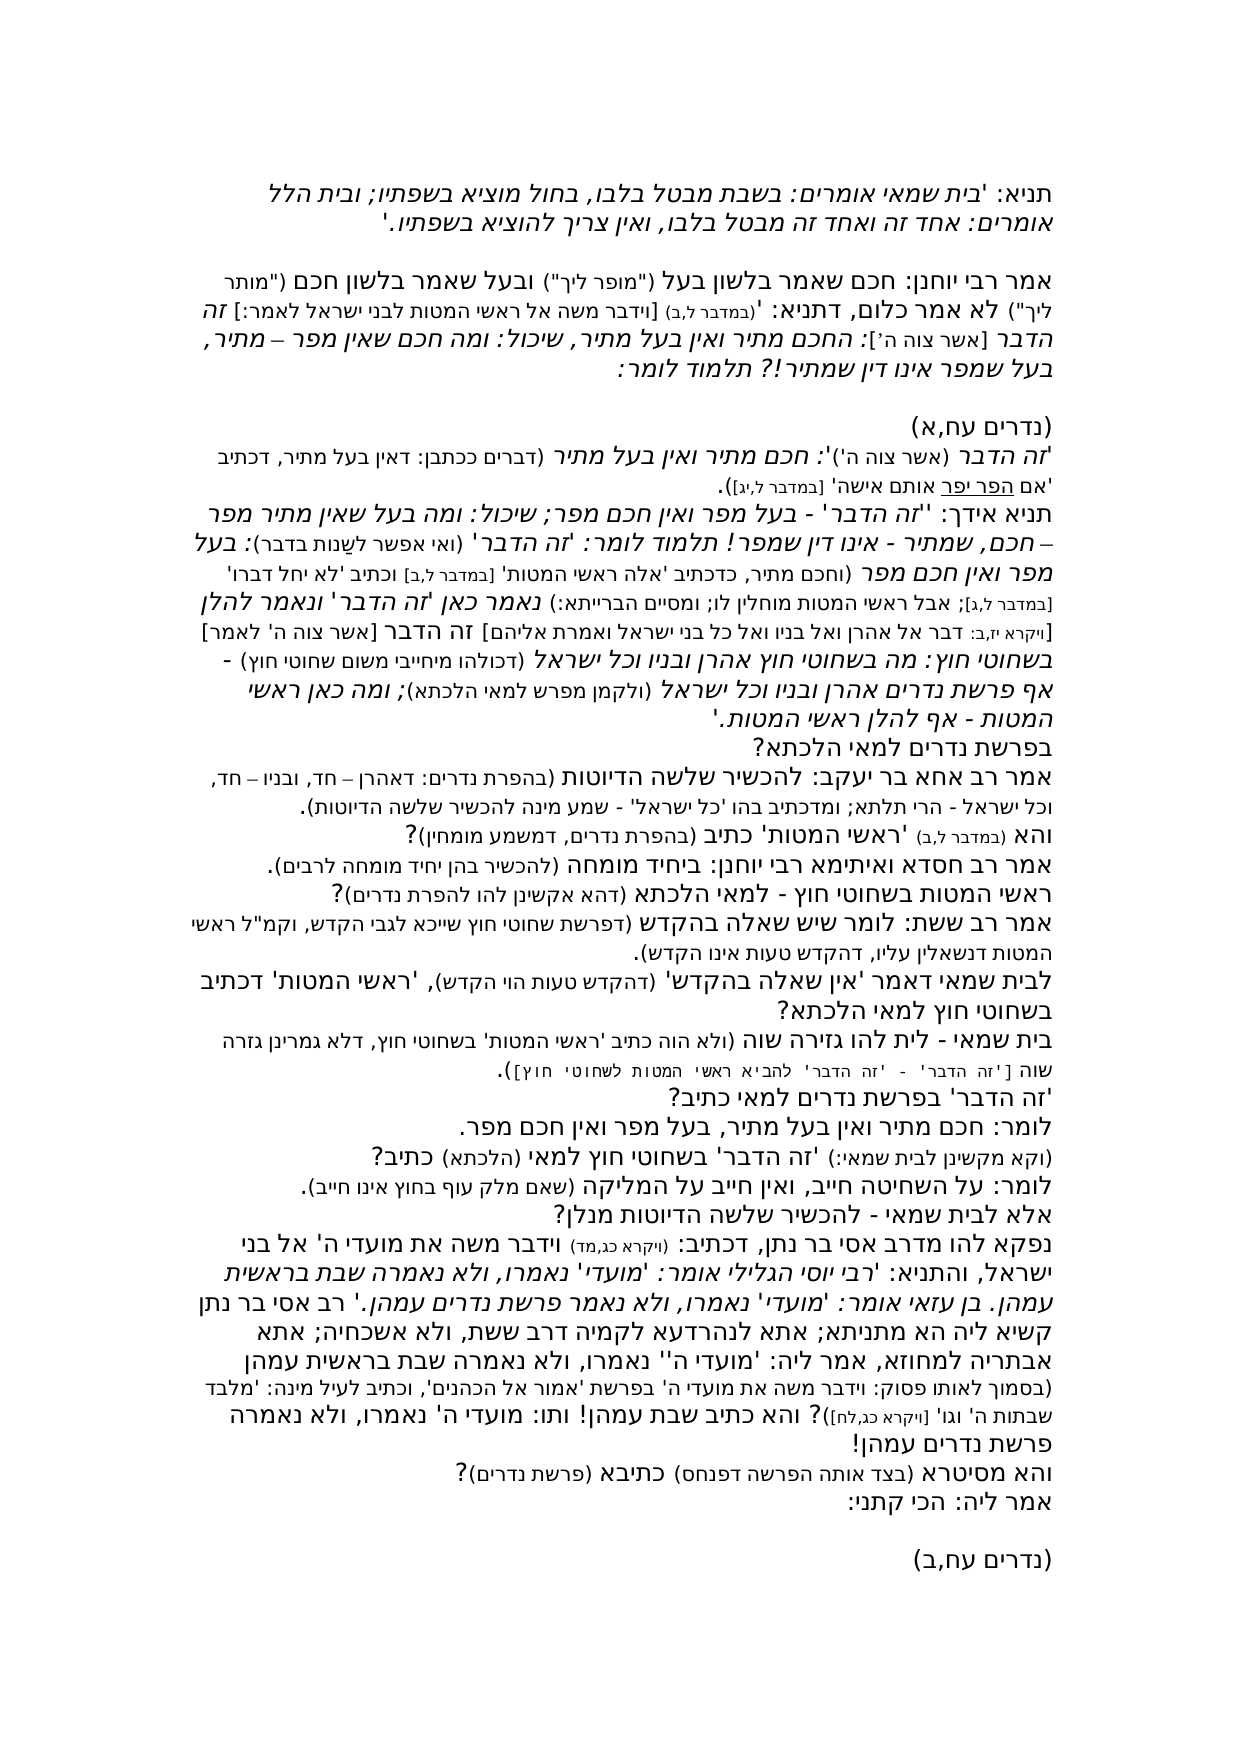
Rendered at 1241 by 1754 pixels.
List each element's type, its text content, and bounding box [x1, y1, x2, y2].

text אמר רב חסדא ואיתימא רבי יוחנן: ביחיד מומחה (להכשיר בהן יחיד מומחה לרבים). [187, 850, 1053, 879]
text אמר רבי יוחנן: חכם שאמר בלשון בעל ("מופר ליך") ובעל שאמר בלשון חכם ("מותר ליך") לא אמר כלום, דתניא: '(במדבר ל,ב) [וידבר משה אל ראשי המטות לבני ישראל לאמר:] זה הדבר [אשר צוה ה’]: החכם מתיר ואין בעל מתיר, שיכול: ומה חכם שאין מפר – מתיר, בעל שמפר אינו דין שמתיר!? תלמוד לומר: [187, 266, 1053, 383]
text אמר רב ששת: לומר שיש שאלה בהקדש (דפרשת שחוטי חוץ שייכא לגבי הקדש, וקמ"ל ראשי המטות דנשאלין עליו, דהקדש טעות אינו הקדש). [187, 908, 1053, 967]
text והא מסיטרא (בצד אותה הפרשה דפנחס) כתיבא (פרשת נדרים)? [187, 1458, 1053, 1487]
text 'זה הדבר' בפרשת נדרים למאי כתיב? [187, 1083, 1053, 1112]
text (נדרים עח,א) [187, 412, 1053, 441]
text לבית שמאי דאמר 'אין שאלה בהקדש' (דהקדש טעות הוי הקדש), 'ראשי המטות' דכתיב בשחוטי חוץ למאי הלכתא? [187, 967, 1053, 1025]
text בית שמאי - לית להו גזירה שוה (ולא הוה כתיב 'ראשי המטות' בשחוטי חוץ, דלא גמרינן גזרה שוה ['זה הדבר' - 'זה הדבר' להביא ראשי המטות לשחוטי חוץ]). [187, 1025, 1053, 1083]
text תניא אידך: ''זה הדבר' - בעל מפר ואין חכם מפר; שיכול: ומה בעל שאין מתיר מפר – חכם, שמתיר - אינו דין שמפר! תלמוד לומר: 'זה הדבר' (ואי אפשר לשַנות בדבר): בעל מפר ואין חכם מפר (וחכם מתיר, כדכתיב 'אלה ראשי המטות' [במדבר ל,ב] וכתיב 'לא יחל דברו' [במדבר ל,ג]; אבל ראשי המטות מוחלין לו; ומסיים הברייתא:) נאמר כאן 'זה הדבר' ונאמר להלן [ויקרא יז,ב: דבר אל אהרן ואל בניו ואל כל בני ישראל ואמרת אליהם] זה הדבר [אשר צוה ה' לאמר] בשחוטי חוץ: מה בשחוטי חוץ אהרן ובניו וכל ישראל (דכולהו מיחייבי משום שחוטי חוץ) - אף פרשת נדרים אהרן ובניו וכל ישראל (ולקמן מפרש למאי הלכתא); ומה כאן ראשי המטות - אף להלן ראשי המטות.' [187, 499, 1053, 733]
text אמר רב אחא בר יעקב: להכשיר שלשה הדיוטות (בהפרת נדרים: דאהרן – חד, ובניו – חד, וכל ישראל - הרי תלתא; ומדכתיב בהו 'כל ישראל' - שמע מינה להכשיר שלשה הדיוטות). [187, 762, 1053, 821]
text (נדרים עח,ב) [187, 1545, 1053, 1574]
text אמר ליה: הכי קתני: [187, 1487, 1053, 1517]
text לומר: חכם מתיר ואין בעל מתיר, בעל מפר ואין חכם מפר. [187, 1112, 1053, 1142]
text בפרשת נדרים למאי הלכתא? [187, 733, 1053, 762]
text נפקא להו מדרב אסי בר נתן, דכתיב: (ויקרא כג,מד) וידבר משה את מועדי ה' אל בני ישראל, והתניא: 'רבי יוסי הגלילי אומר: 'מועדי' נאמרו, ולא נאמרה שבת בראשית עמהן. בן עזאי אומר: 'מועדי' נאמרו, ולא נאמר פרשת נדרים עמהן.' רב אסי בר נתן קשיא ליה הא מתניתא; אתא לנהרדעא לקמיה דרב ששת, ולא אשכחיה; אתא אבתריה למחוזא, אמר ליה: 'מועדי ה'' נאמרו, ולא נאמרה שבת בראשית עמהן (בסמוך לאותו פסוק: וידבר משה את מועדי ה' בפרשת 'אמור אל הכהנים', וכתיב לעיל מינה: 'מלבד שבתות ה' וגו' [ויקרא כג,לח])? והא כתיב שבת עמהן! ותו: מועדי ה' נאמרו, ולא נאמרה פרשת נדרים עמהן! [187, 1229, 1053, 1458]
text והא (במדבר ל,ב) 'ראשי המטות' כתיב (בהפרת נדרים, דמשמע מומחין)? [187, 821, 1053, 850]
text לומר: על השחיטה חייב, ואין חייב על המליקה (שאם מלק עוף בחוץ אינו חייב). [187, 1171, 1053, 1200]
text אלא לבית שמאי - להכשיר שלשה הדיוטות מנלן? [187, 1200, 1053, 1229]
text 'זה הדבר (אשר צוה ה')': חכם מתיר ואין בעל מתיר (דברים ככתבן: דאין בעל מתיר, דכתיב 'אם הפר יפר אותם אישה' [במדבר ל,יג]). [187, 441, 1053, 499]
text ראשי המטות בשחוטי חוץ - למאי הלכתא (דהא אקשינן להו להפרת נדרים)? [187, 879, 1053, 908]
text תניא: 'בית שמאי אומרים: בשבת מבטל בלבו, בחול מוציא בשפתיו; ובית הלל אומרים: אחד זה ואחד זה מבטל בלבו, ואין צריך להוציא בשפתיו.' [187, 179, 1053, 237]
text (וקא מקשינן לבית שמאי:) 'זה הדבר' בשחוטי חוץ למאי (הלכתא) כתיב? [187, 1142, 1053, 1171]
